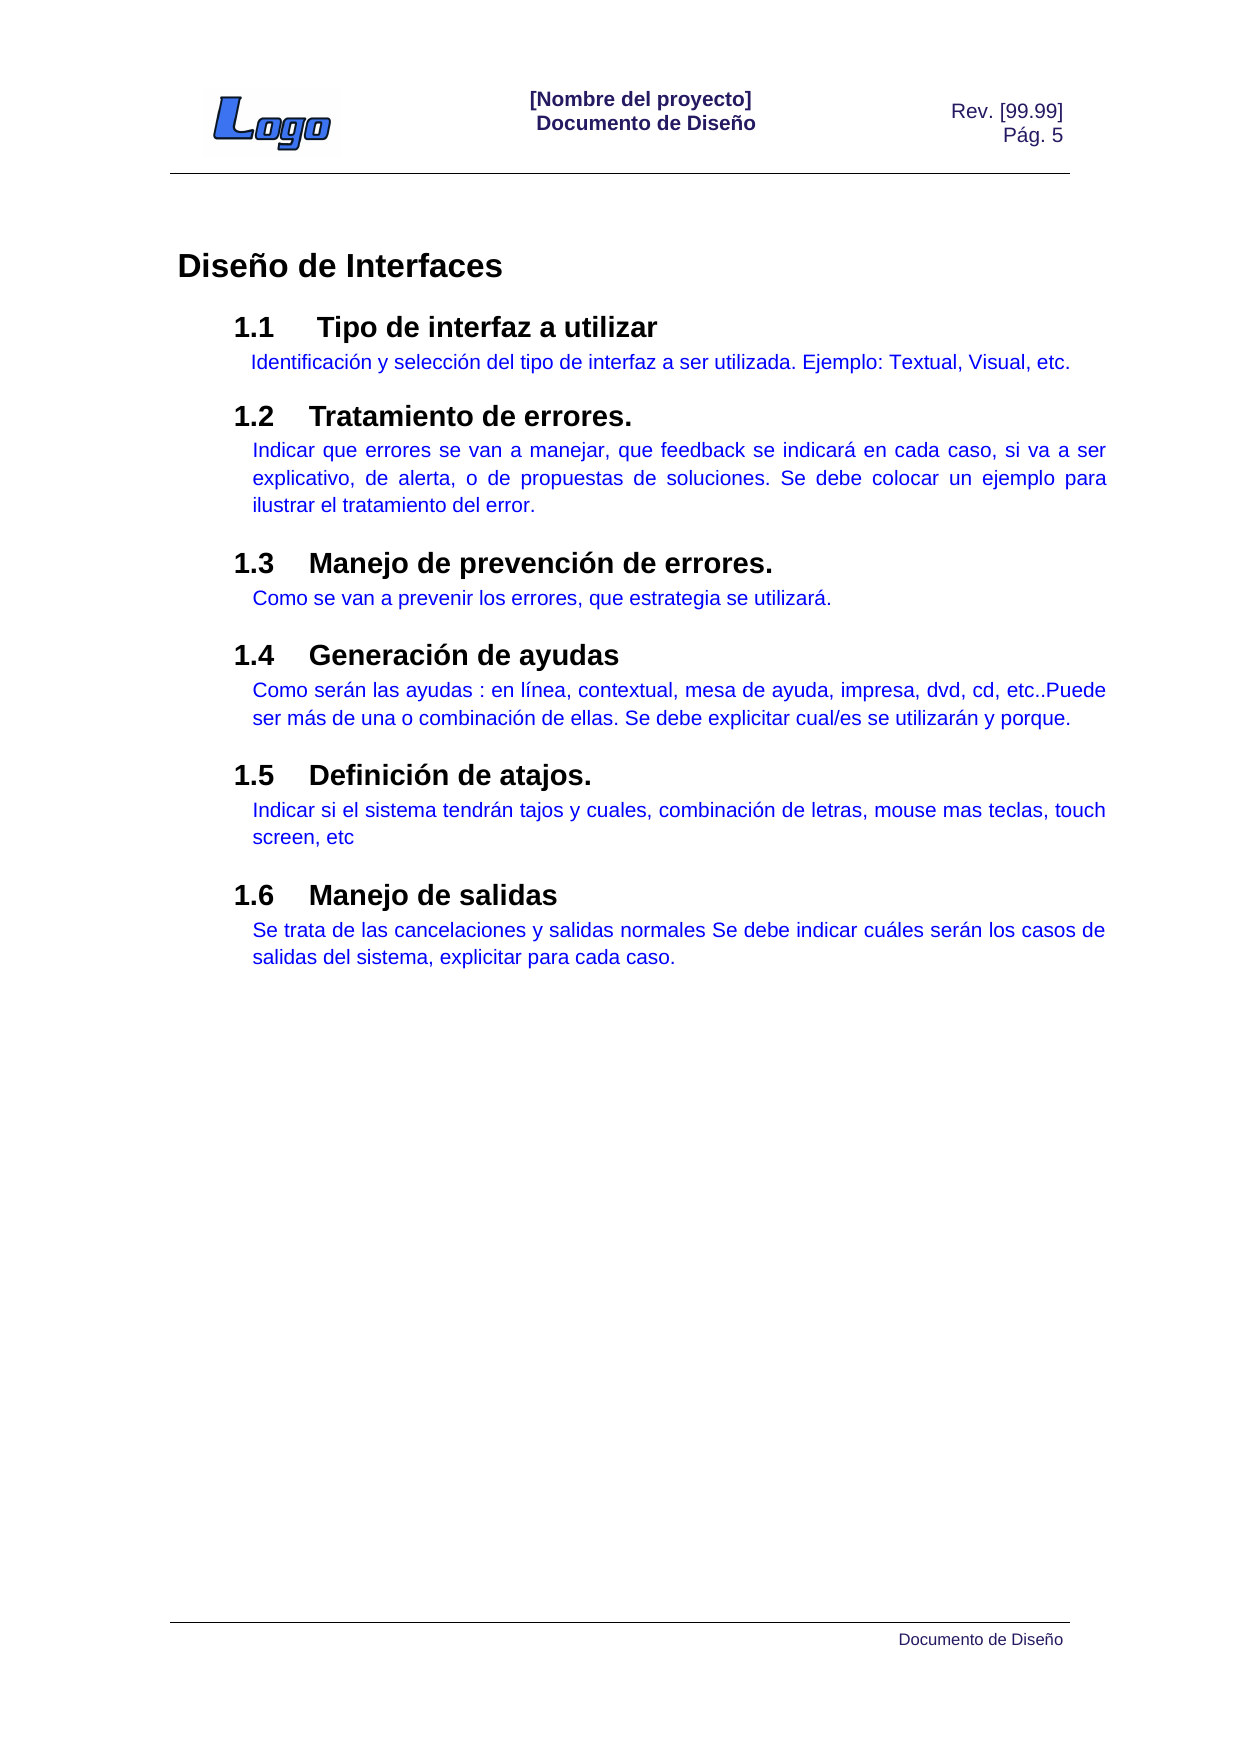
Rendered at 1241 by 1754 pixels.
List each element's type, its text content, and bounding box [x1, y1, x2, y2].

text Se trata de las cancelaciones y salidas normales Se debe indicar cuáles serán los casos de salidas del sistema, explicitar para cada caso. [252, 917, 1107, 969]
text Identificación y selección del tipo de interfaz a ser utilizada. Ejemplo: Textual, Visual, etc. [251, 349, 1107, 373]
text Indicar que errores se van a manejar, que feedback se indicará en cada caso, si va a ser explicativo, de alerta, o de propuestas de soluciones. Se debe colocar un ejemplo para ilustrar el tratamiento del error. [252, 438, 1107, 517]
subtitle Diseño de Interfaces [177, 246, 1107, 285]
subtitle Tipo de interfaz a utilizar [233, 310, 1107, 343]
text Como se van a prevenir los errores, que estrategia se utilizará. [252, 586, 1107, 609]
subtitle Manejo de prevención de errores. [233, 546, 1107, 579]
subtitle Tratamiento de errores. [233, 398, 1107, 432]
subtitle Definición de atajos. [233, 758, 1107, 791]
subtitle Generación de ayudas [233, 638, 1107, 672]
text Indicar si el sistema tendrán tajos y cuales, combinación de letras, mouse mas teclas, touch screen, etc [252, 798, 1107, 849]
subtitle Manejo de salidas [233, 878, 1107, 911]
text Como serán las ayudas : en línea, contextual, mesa de ayuda, impresa, dvd, cd, etc..Puede ser más de una o combinación de ellas. Se debe explicitar cual/es se utilizarán y porque. [252, 678, 1107, 729]
